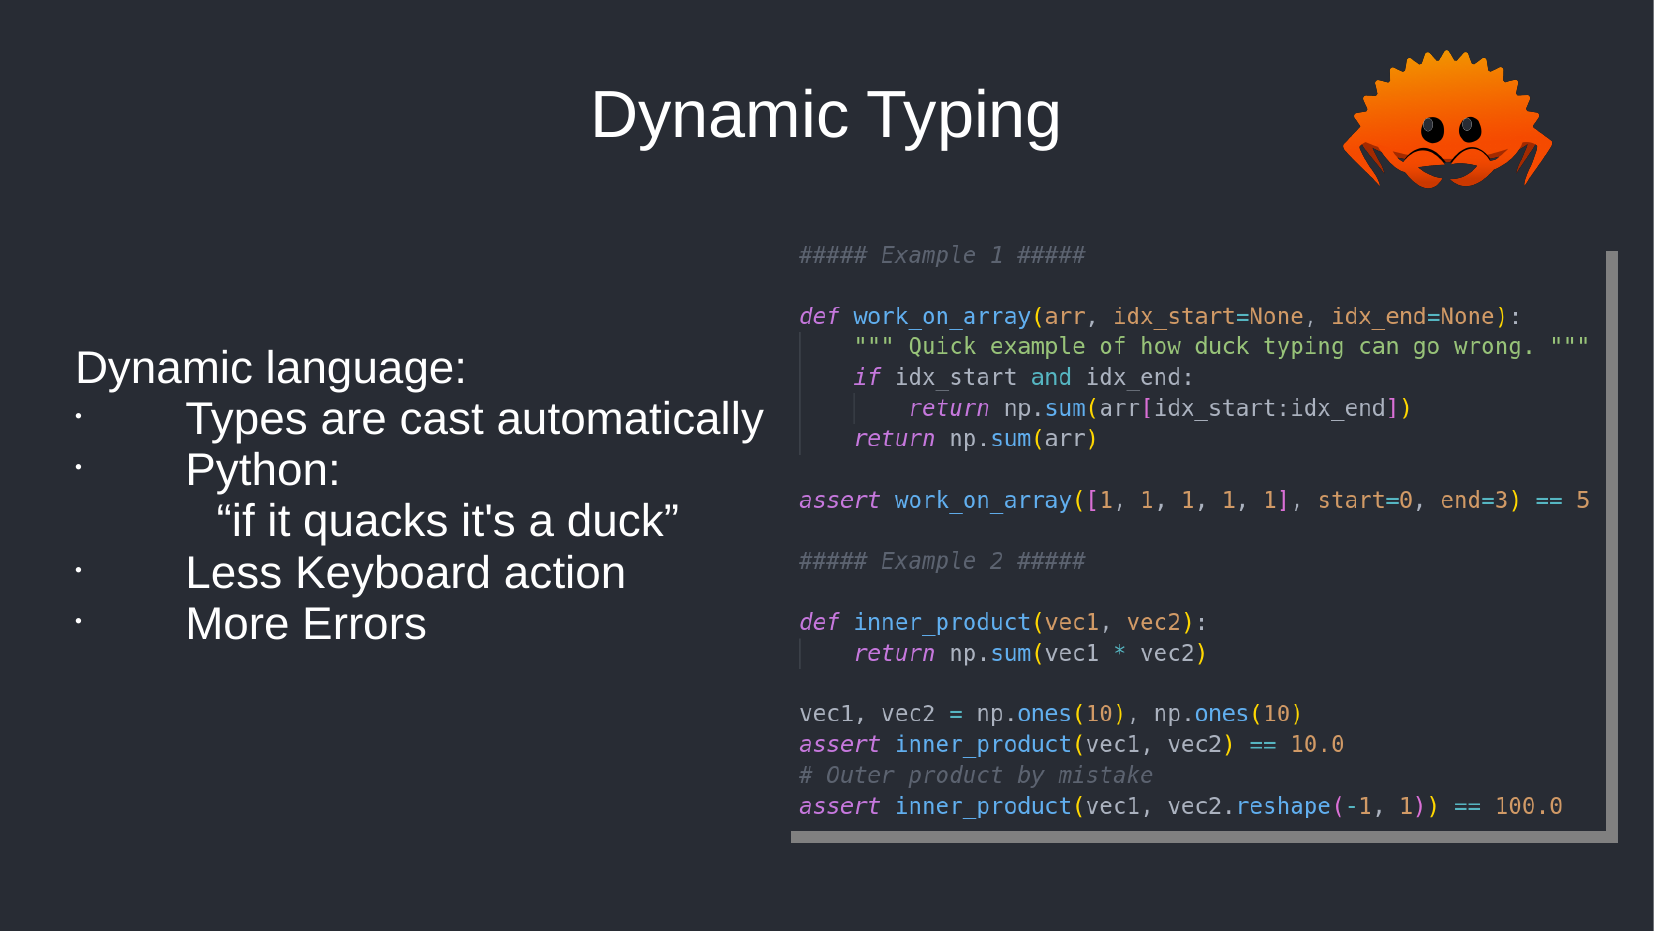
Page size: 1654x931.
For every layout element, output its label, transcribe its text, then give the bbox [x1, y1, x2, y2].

subtitle Dynamic language: Types are cast automatically Python: “if it quacks it's a duck” Less Keyboard action More Errors [75, 225, 1564, 766]
title Dynamic Typing [82, 37, 1571, 193]
picture [0, 0, 1654, 931]
